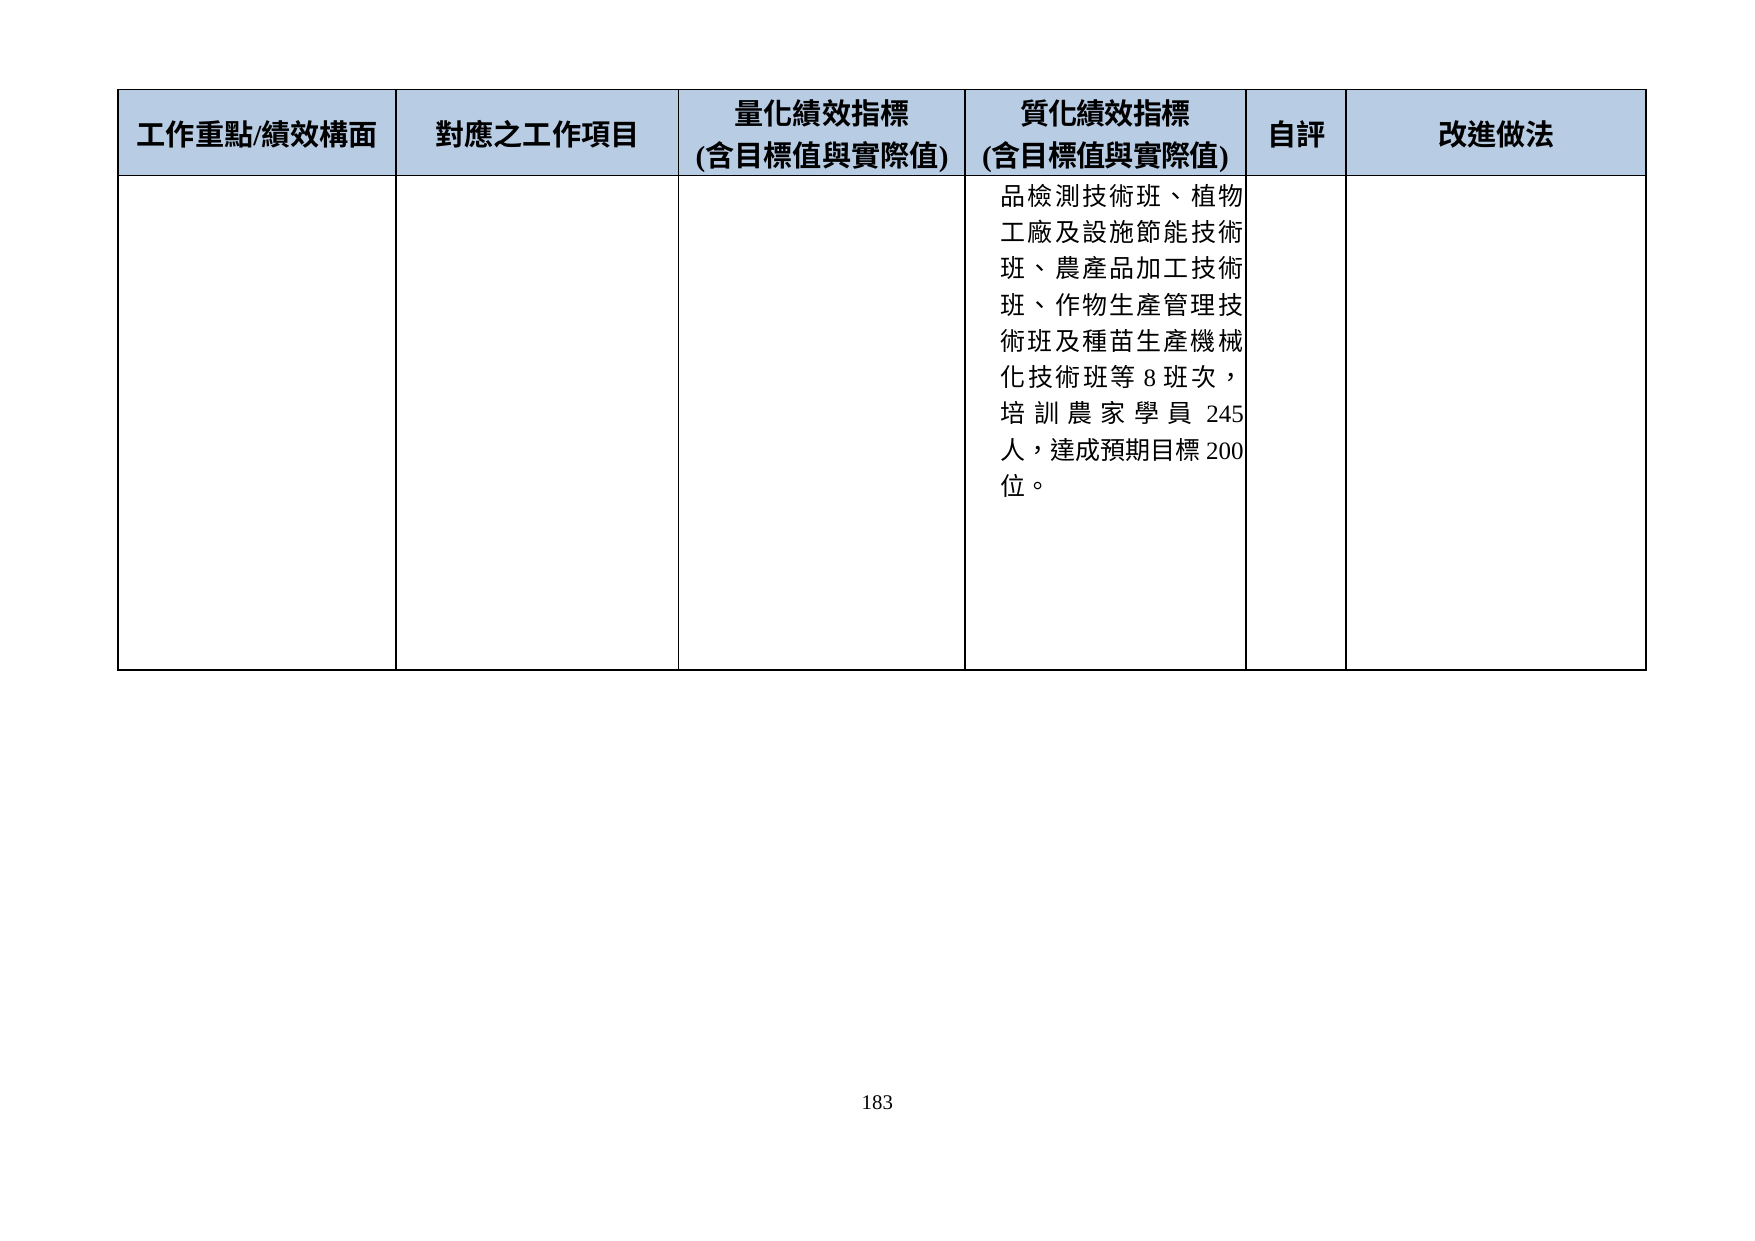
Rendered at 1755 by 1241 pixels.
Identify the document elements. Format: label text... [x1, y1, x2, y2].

table_header 對應之工作項目 [397, 90, 678, 175]
table_cell [119, 176, 395, 669]
table_cell [1247, 176, 1345, 669]
table_cell [397, 176, 678, 669]
table_cell [1347, 176, 1645, 669]
table_header 自評 [1247, 90, 1345, 175]
table_header 量化績效指標 (含目標值與實際值) [679, 90, 964, 175]
table_cell [679, 176, 964, 669]
table_cell 品檢測技術班、植物工廠及設施節能技術班、農產品加工技術班、作物生產管理技術班及種苗生產機械化技術班等8班次，培訓農家學員245人，達成預期目標200位。 [966, 176, 1245, 669]
table_header 質化績效指標 (含目標值與實際值) [966, 90, 1245, 175]
table_header 改進做法 [1347, 90, 1645, 175]
table_header 工作重點/績效構面 [119, 90, 395, 175]
